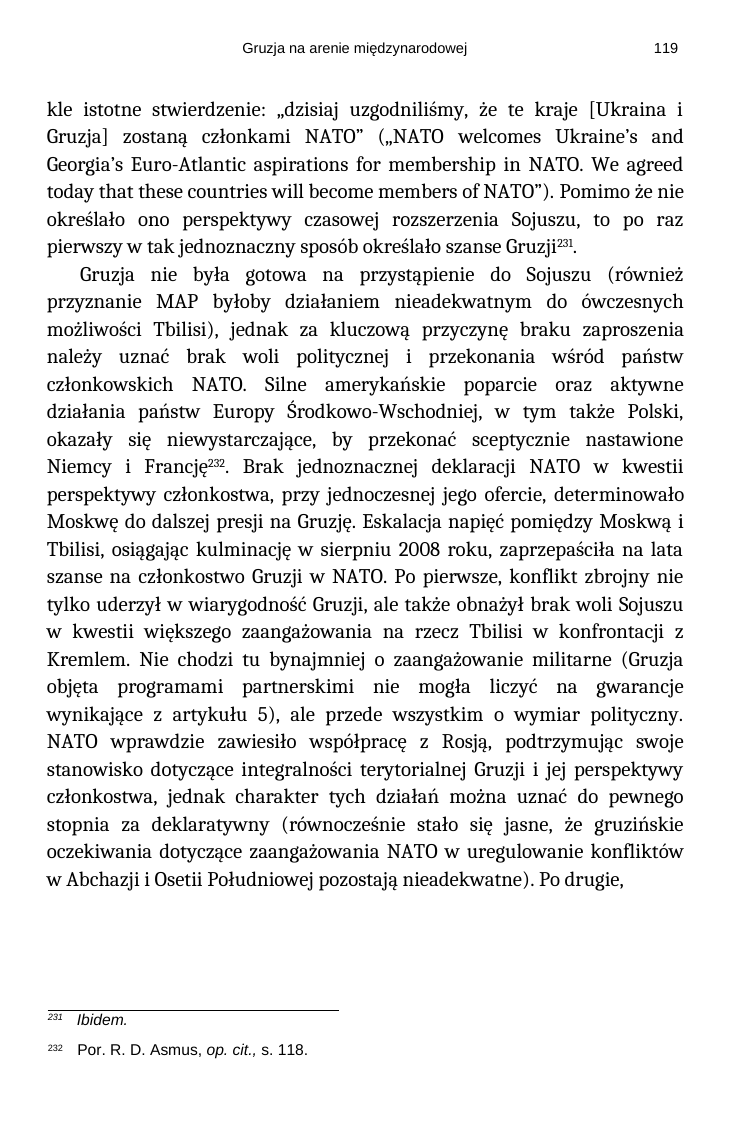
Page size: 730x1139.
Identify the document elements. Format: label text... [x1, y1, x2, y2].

text 232 Por. R. D. Asmus, op. cit., s. 118. [48, 1041, 339, 1059]
text 119 [654, 40, 684, 57]
text 231 Ibidem. [48, 1011, 339, 1027]
text Gruzja na arenie międzynarodowej [242, 40, 491, 57]
text kle istotne stwierdzenie: „dzisiaj uzgodniliśmy, że te kraje [Ukraina i Gruzja] zostaną członkami NATO” („NATO welcomes Ukraine’s and Georgia’s Euro-Atlantic aspirations for membership in NATO. We agreed today that these countries will become members of NATO”). Pomimo że nie określało ono perspektywy czasowej rozszerzenia Sojuszu, to po raz pierwszy w tak jednoznaczny sposób określało szanse Gruzji231. [47, 97, 684, 259]
text Gruzja nie była gotowa na przystąpienie do Sojuszu (również przyznanie MAP byłoby działaniem nieadekwatnym do ówczesnych możliwości Tbilisi), jednak za kluczową przyczynę braku zaprosze­nia należy uznać brak woli politycznej i przekonania wśród państw członkowskich NATO. Silne amerykańskie poparcie oraz aktywne działania państw Europy Środkowo-Wschodniej, w tym także Polski, okazały się niewystarczające, by przekonać sceptycznie nastawione Niemcy i Francję232. Brak jednoznacznej deklaracji NATO w kwestii perspektywy członkostwa, przy jednoczesnej jego ofercie, deter­minowało Moskwę do dalszej presji na Gruzję. Eskalacja napięć pomiędzy Moskwą i Tbilisi, osiągając kulminację w sierpniu 2008 roku, zaprzepaściła na lata szanse na członkostwo Gruzji w NATO. Po pierwsze, konflikt zbrojny nie tylko uderzył w wiarygodność Gruzji, ale także obnażył brak woli Sojuszu w kwestii większego zaanga­żowania na rzecz Tbilisi w konfrontacji z Kremlem. Nie chodzi tu bynajmniej o zaangażowanie militarne (Gruzja objęta programami partnerskimi nie mogła liczyć na gwarancje wynikające z artykułu 5), ale przede wszystkim o wymiar polityczny. NATO wprawdzie zawie­siło współpracę z Rosją, podtrzymując swoje stanowisko dotyczące integralności terytorialnej Gruzji i jej perspektywy członkostwa, jednak charakter tych działań można uznać do pewnego stopnia za deklaratywny (równocześnie stało się jasne, że gruzińskie oczeki­wania dotyczące zaangażowania NATO w uregulowanie konfliktów w Abchazji i Osetii Południowej pozostają nieadekwatne). Po drugie, [47, 262, 684, 891]
